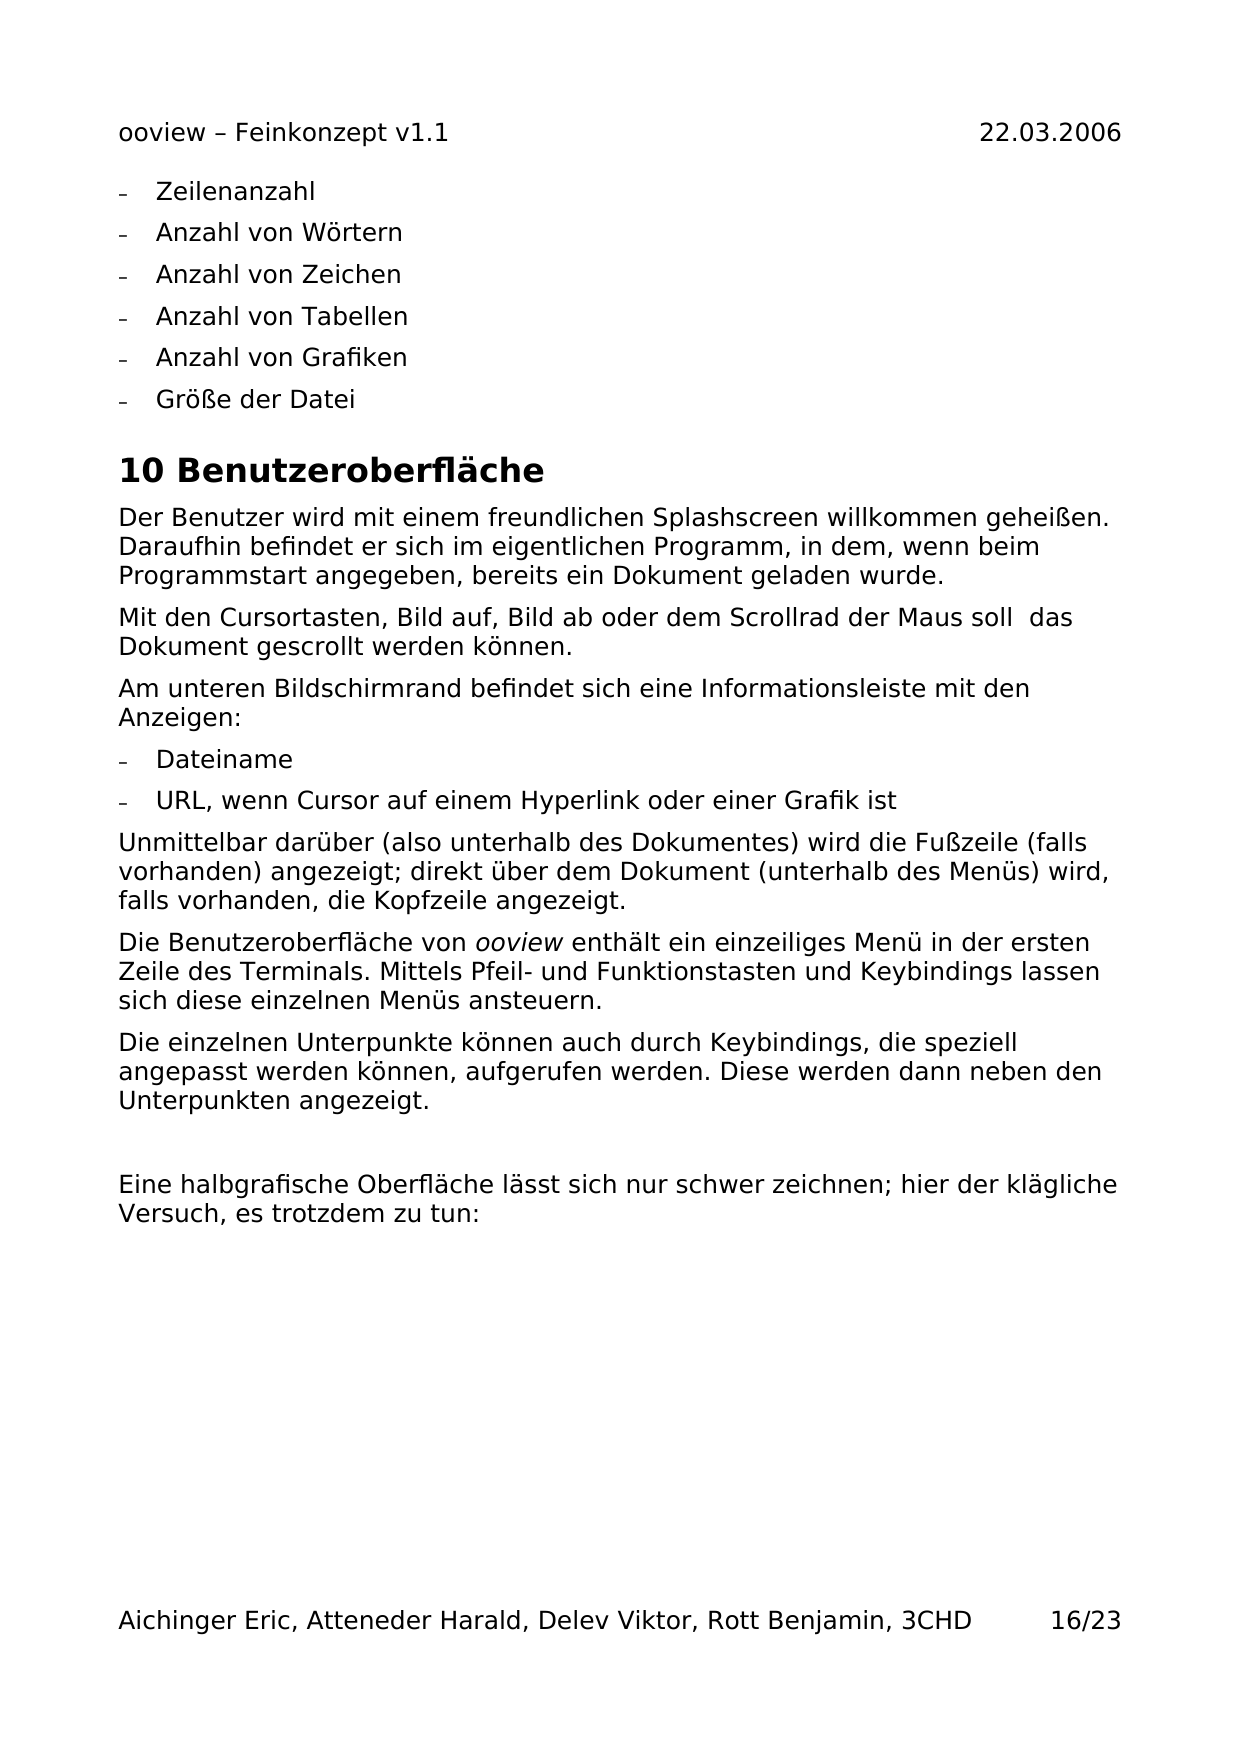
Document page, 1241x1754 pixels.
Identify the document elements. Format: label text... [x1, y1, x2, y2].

list Anzahl von Tabellen [118, 302, 1122, 331]
text Die Benutzeroberfläche von ooview enthält ein einzeiliges Menü in der ersten Zeile des Terminals. Mittels Pfeil- und Funktionstasten und Keybindings lassen sich diese einzelnen Menüs ansteuern. [118, 928, 1122, 1016]
list Anzahl von Grafiken [118, 343, 1122, 373]
text Am unteren Bildschirmrand befindet sich eine Informationsleiste mit den Anzeigen: [118, 674, 1122, 732]
text Mit den Cursortasten, Bild auf, Bild ab oder dem Scrollrad der Maus soll das Dokument gescrollt werden können. [118, 603, 1122, 661]
text Unmittelbar darüber (also unterhalb des Dokumentes) wird die Fußzeile (falls vorhanden) angezeigt; direkt über dem Dokument (unterhalb des Menüs) wird, falls vorhanden, die Kopfzeile angezeigt. [118, 828, 1122, 916]
list Anzahl von Zeichen [118, 260, 1122, 289]
list Dateiname [118, 745, 1122, 774]
list Anzahl von Wörtern [118, 218, 1122, 248]
subtitle Benutzeroberfläche [118, 452, 1122, 491]
text Der Benutzer wird mit einem freundlichen Splashscreen willkommen geheißen. Daraufhin befindet er sich im eigentlichen Programm, in dem, wenn beim Programmstart angegeben, bereits ein Dokument geladen wurde. [118, 503, 1122, 591]
list Zeilenanzahl [118, 177, 1122, 206]
text Eine halbgrafische Oberfläche lässt sich nur schwer zeichnen; hier der klägliche Versuch, es trotzdem zu tun: [118, 1170, 1122, 1228]
list URL, wenn Cursor auf einem Hyperlink oder einer Grafik ist [118, 786, 1122, 816]
text Die einzelnen Unterpunkte können auch durch Keybindings, die speziell angepasst werden können, aufgerufen werden. Diese werden dann neben den Unterpunkten angezeigt. [118, 1028, 1122, 1116]
list Größe der Datei [118, 385, 1122, 414]
